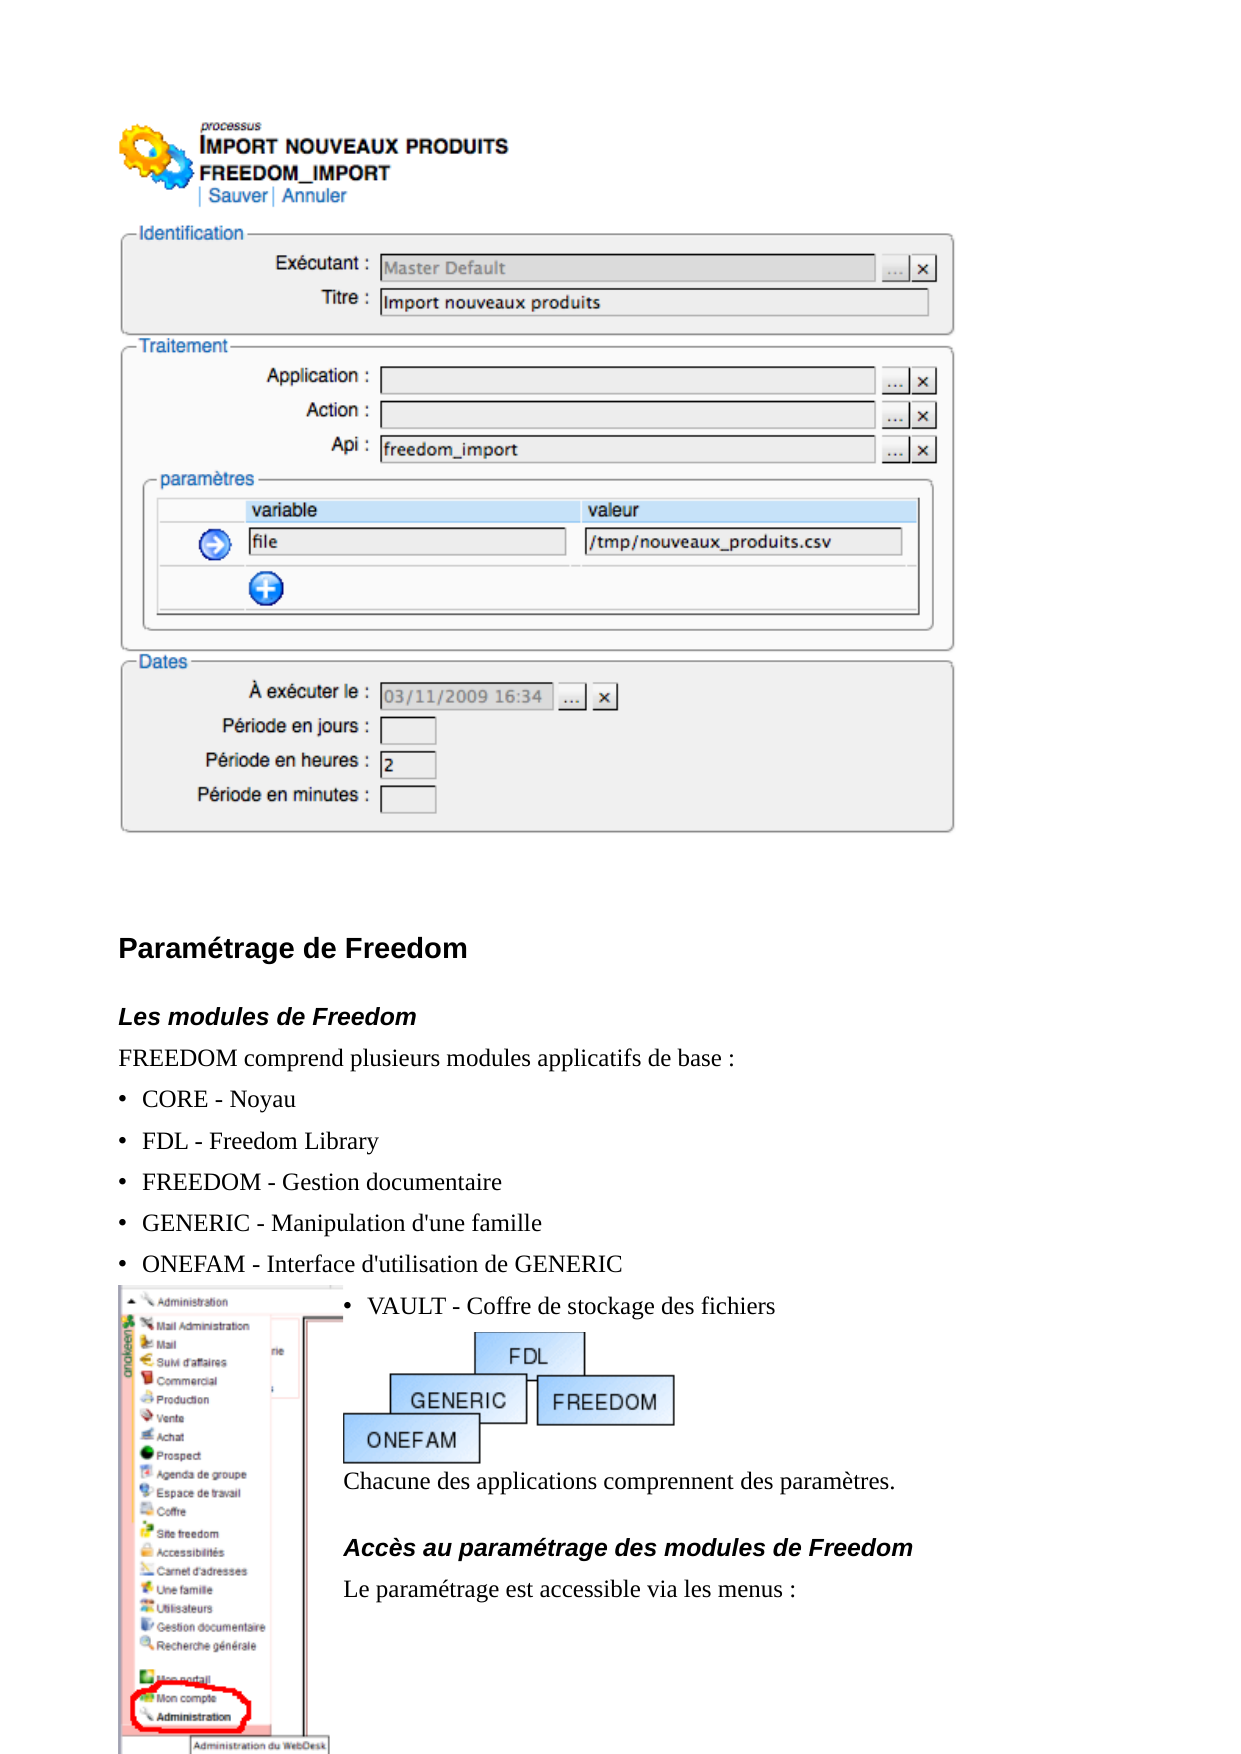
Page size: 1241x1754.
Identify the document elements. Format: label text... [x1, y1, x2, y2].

list VAULT - Coffre de stockage des fichiers [344, 1291, 1122, 1319]
list GENERIC - Manipulation d'une famille [118, 1208, 1122, 1237]
list FDL - Freedom Library [118, 1126, 1122, 1154]
picture [118, 1285, 678, 1754]
subtitle Accès au paramétrage des modules de Freedom [344, 1533, 1122, 1561]
text FREEDOM comprend plusieurs modules applicatifs de base : [118, 1043, 1122, 1072]
list FREEDOM - Gestion documentaire [118, 1167, 1122, 1196]
subtitle Les modules de Freedom [118, 1002, 1122, 1031]
text Chacune des applications comprennent des paramètres. [344, 1332, 1122, 1495]
subtitle Paramétrage de Freedom [118, 931, 1122, 965]
list CORE - Noyau [118, 1084, 1122, 1113]
picture [118, 118, 959, 853]
text Le paramétrage est accessible via les menus : [344, 1574, 1122, 1602]
list ONEFAM - Interface d'utilisation de GENERIC [118, 1249, 1122, 1278]
